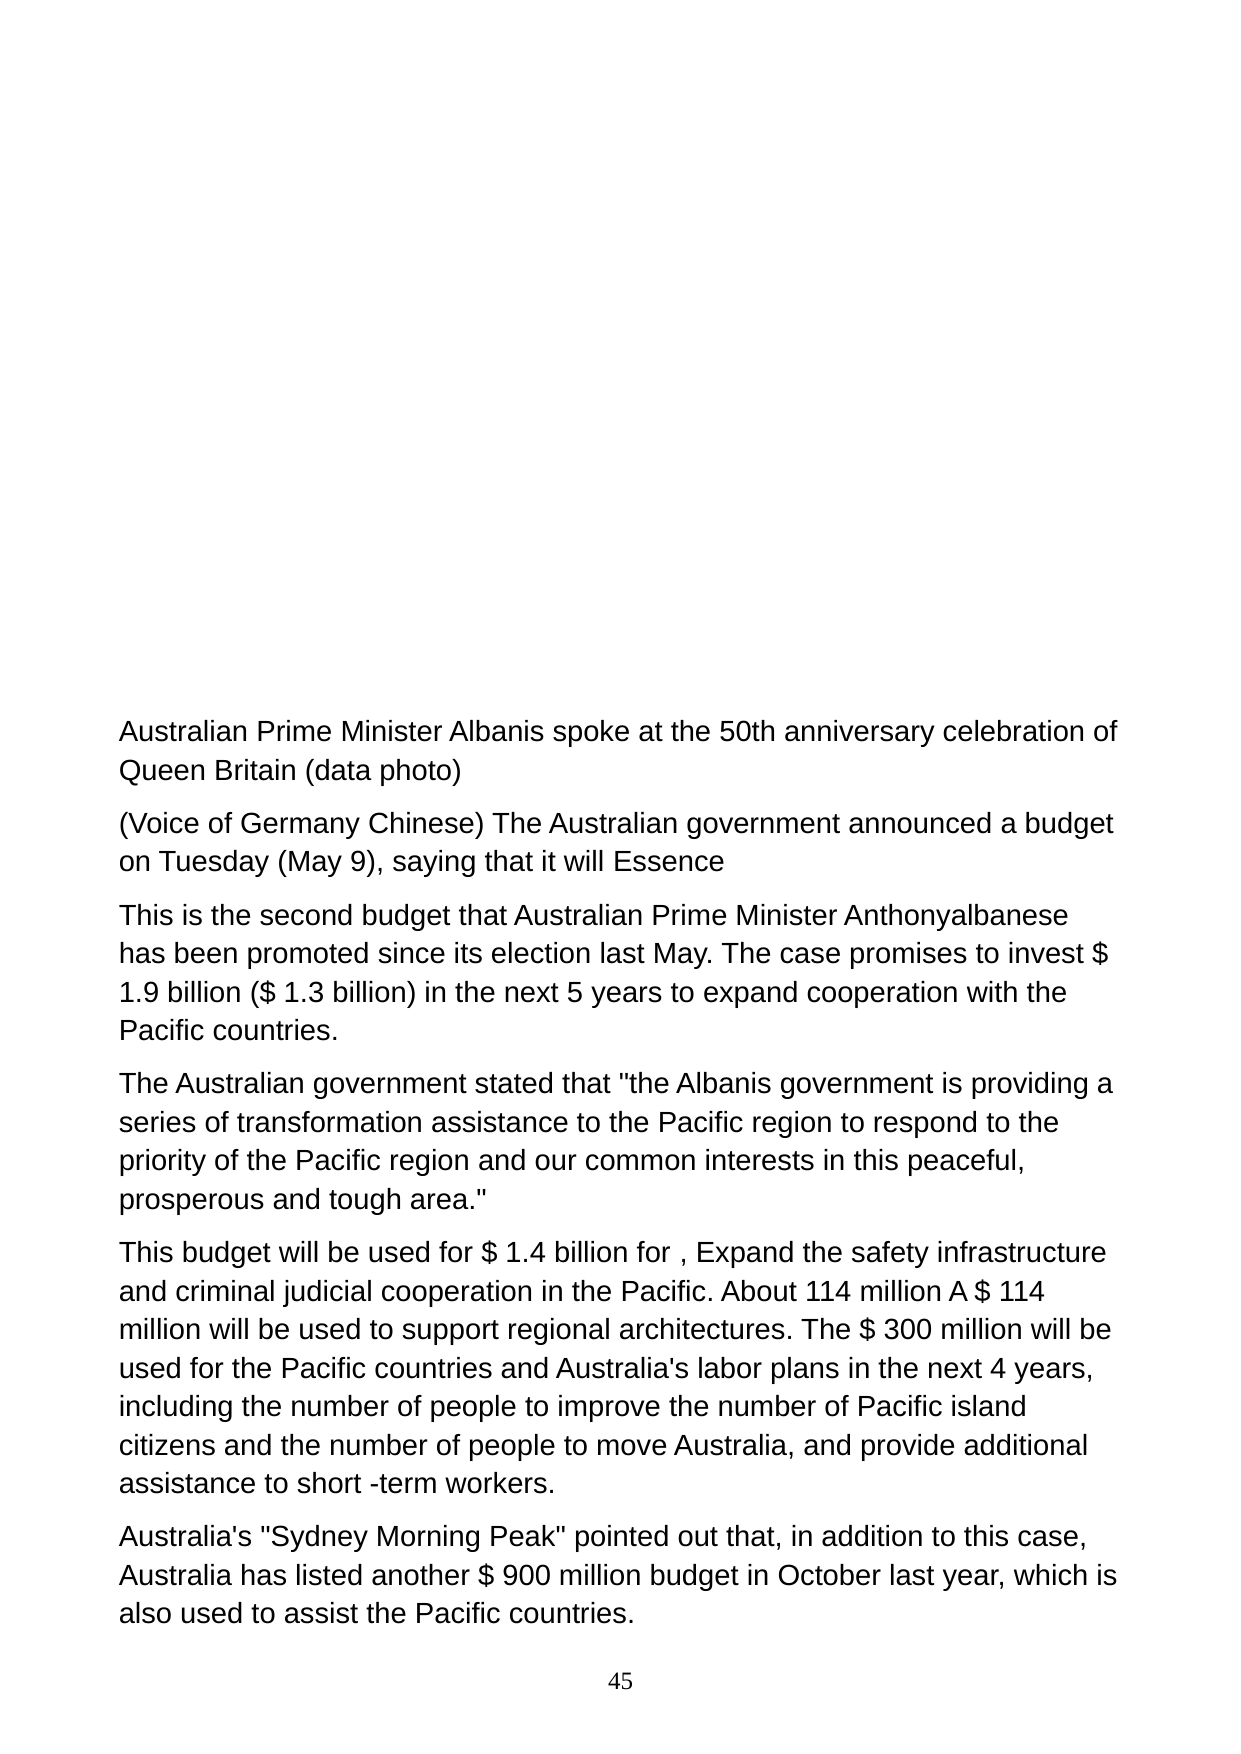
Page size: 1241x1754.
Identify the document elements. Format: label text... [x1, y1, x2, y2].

text (Voice of Germany Chinese) The Australian government announced a budget on Tuesday (May 9), saying that it will Essence [118, 806, 1122, 878]
text Australian Prime Minister Albanis spoke at the 50th anniversary celebration of Queen Britain (data photo) [118, 118, 1122, 786]
text Australia's "Sydney Morning Peak" pointed out that, in addition to this case, Australia has listed another $ 900 million budget in October last year, which is also used to assist the Pacific countries. [118, 1519, 1122, 1630]
text This budget will be used for $ 1.4 billion for , Expand the safety infrastructure and criminal judicial cooperation in the Pacific. About 114 million A $ 114 million will be used to support regional architectures. The $ 300 million will be used for the Pacific countries and Australia's labor plans in the next 4 years, including the number of people to improve the number of Pacific island citizens and the number of people to move Australia, and provide additional assistance to short -term workers. [118, 1235, 1122, 1500]
text The Australian government stated that "the Albanis government is providing a series of transformation assistance to the Pacific region to respond to the priority of the Pacific region and our common interests in this peaceful, prosperous and tough area." [118, 1066, 1122, 1215]
text This is the second budget that Australian Prime Minister Anthonyalbanese has been promoted since its election last May. The case promises to invest $ 1.9 billion ($ 1.3 billion) in the next 5 years to expand cooperation with the Pacific countries. [118, 897, 1122, 1047]
